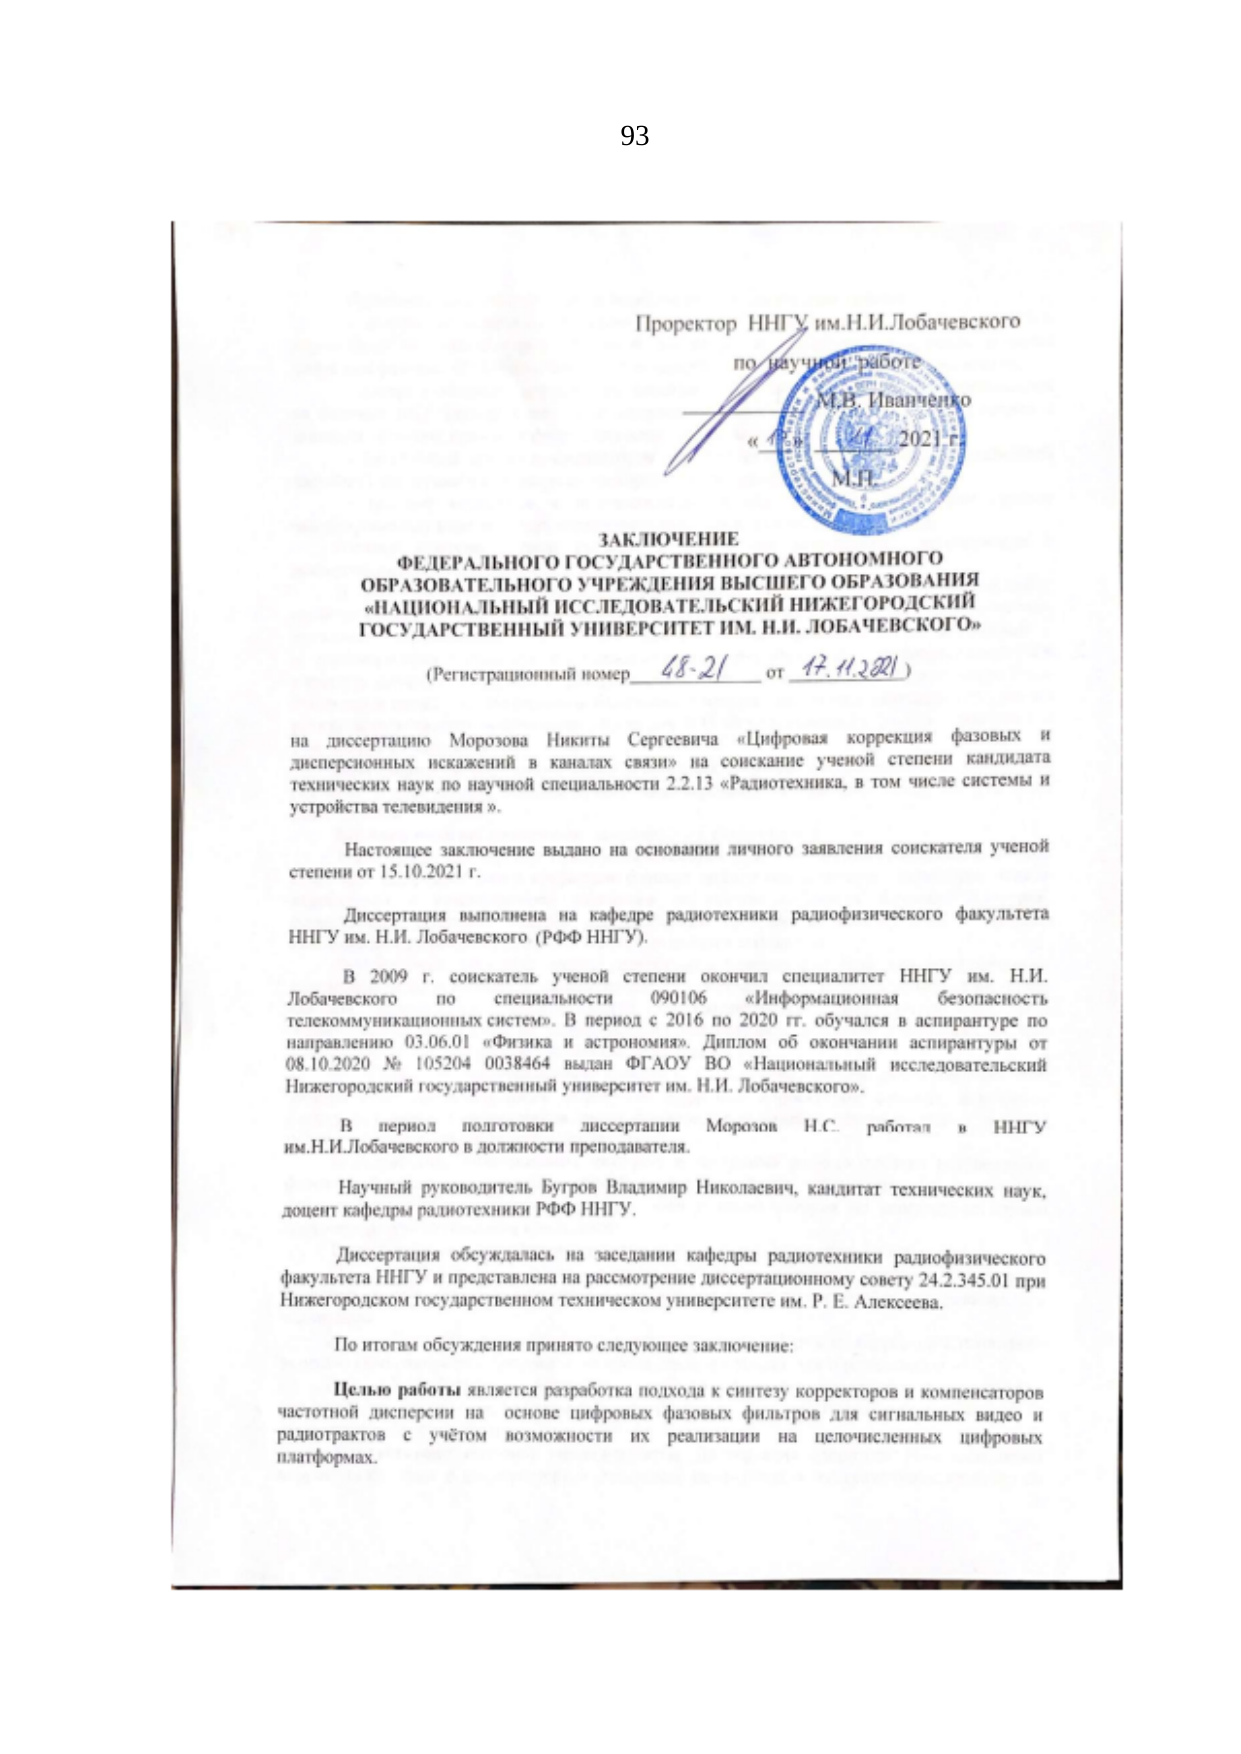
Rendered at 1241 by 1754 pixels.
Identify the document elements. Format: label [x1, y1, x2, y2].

picture [162, 208, 1131, 1600]
